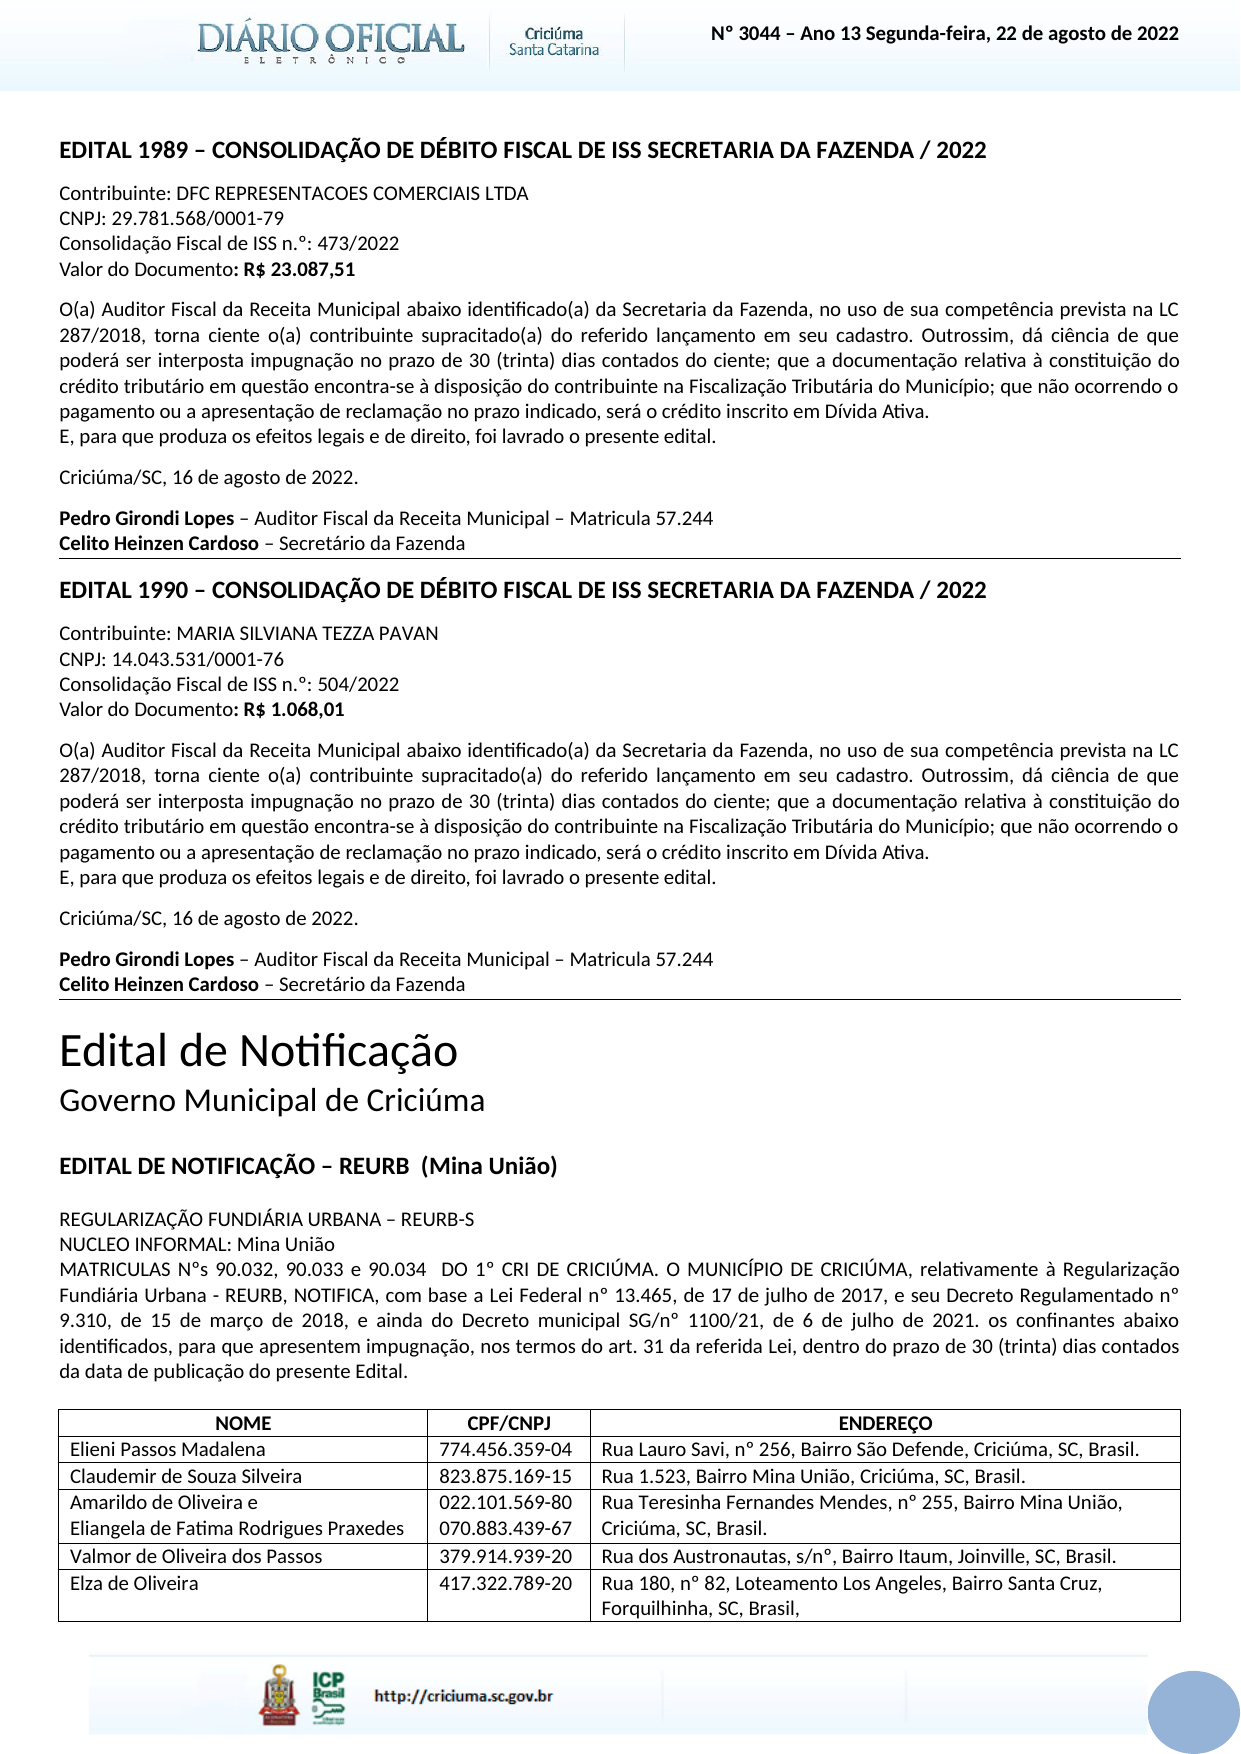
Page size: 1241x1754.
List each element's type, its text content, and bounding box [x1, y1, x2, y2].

text MATRICULAS Nºs 90.032, 90.033 e 90.034 DO 1º CRI DE CRICIÚMA. O MUNICÍPIO DE CRICIÚMA, relativamente à Regularização Fundiária Urbana - REURB, NOTIFICA, com base a Lei Federal nº 13.465, de 17 de julho de 2017, e seu Decreto Regulamentado nº 9.310, de 15 de março de 2018, e ainda do Decreto municipal SG/nº 1100/21, de 6 de julho de 2021. os confinantes abaixo identificados, para que apresentem impugnação, nos termos do art. 31 da referida Lei, dentro do prazo de 30 (trinta) dias contados da data de publicação do presente Edital. [59, 1257, 1181, 1384]
table_cell 379.914.939-20 [428, 1544, 590, 1569]
text Edital de Notificação [59, 1020, 1181, 1079]
text E, para que produza os efeitos legais e de direito, foi lavrado o presente edital. [59, 424, 1181, 449]
table_header ENDEREÇO [591, 1410, 1180, 1436]
text Contribuinte: MARIA SILVIANA TEZZA PAVAN [59, 620, 1181, 646]
table_cell 417.322.789-20 [428, 1570, 590, 1621]
text Contribuinte: DFC REPRESENTACOES COMERCIAIS LTDA [59, 180, 1181, 205]
table_cell 823.875.169-15 [428, 1463, 590, 1488]
table_cell Claudemir de Souza Silveira [59, 1463, 427, 1488]
table_cell Rua Teresinha Fernandes Mendes, nº 255, Bairro Mina União, Criciúma, SC, Brasil. [591, 1490, 1180, 1543]
text Pedro Girondi Lopes – Auditor Fiscal da Receita Municipal – Matricula 57.244 [59, 505, 1181, 531]
table_cell Amarildo de Oliveira e Eliangela de Fatima Rodrigues Praxedes [59, 1490, 427, 1543]
text REGULARIZAÇÃO FUNDIÁRIA URBANA – REURB-S [59, 1206, 1181, 1231]
table_cell Rua dos Austronautas, s/nº, Bairro Itaum, Joinville, SC, Brasil. [591, 1544, 1180, 1569]
text Celito Heinzen Cardoso – Secretário da Fazenda [59, 971, 1181, 999]
text Celito Heinzen Cardoso – Secretário da Fazenda [59, 531, 1181, 558]
text Pedro Girondi Lopes – Auditor Fiscal da Receita Municipal – Matricula 57.244 [59, 946, 1181, 971]
text Consolidação Fiscal de ISS n.º: 473/2022 [59, 231, 1181, 256]
text O(a) Auditor Fiscal da Receita Municipal abaixo identificado(a) da Secretaria da Fazenda, no uso de sua competência prevista na LC 287/2018, torna ciente o(a) contribuinte supracitado(a) do referido lançamento em seu cadastro. Outrossim, dá ciência de que poderá ser interposta impugnação no prazo de 30 (trinta) dias contados do ciente; que a documentação relativa à constituição do crédito tributário em questão encontra-se à disposição do contribuinte na Fiscalização Tributária do Município; que não ocorrendo o pagamento ou a apresentação de reclamação no prazo indicado, será o crédito inscrito em Dívida Ativa. [59, 737, 1181, 864]
text Valor do Documento: R$ 23.087,51 [59, 256, 1181, 281]
table_header CPF/CNPJ [428, 1410, 590, 1436]
text Criciúma/SC, 16 de agosto de 2022. [59, 905, 1181, 931]
text E, para que produza os efeitos legais e de direito, foi lavrado o presente edital. [59, 864, 1181, 890]
table_cell Elieni Passos Madalena [59, 1437, 427, 1462]
text CNPJ: 29.781.568/0001-79 [59, 205, 1181, 231]
text EDITAL 1990 – CONSOLIDAÇÃO DE DÉBITO FISCAL DE ISS SECRETARIA DA FAZENDA / 2022 [59, 574, 1181, 605]
table_cell 774.456.359-04 [428, 1437, 590, 1462]
table_cell Rua Lauro Savi, nº 256, Bairro São Defende, Criciúma, SC, Brasil. [591, 1437, 1180, 1462]
table_cell 022.101.569-80 070.883.439-67 [428, 1490, 590, 1543]
table_header NOME [59, 1410, 427, 1436]
text Governo Municipal de Criciúma [59, 1079, 1181, 1119]
text O(a) Auditor Fiscal da Receita Municipal abaixo identificado(a) da Secretaria da Fazenda, no uso de sua competência prevista na LC 287/2018, torna ciente o(a) contribuinte supracitado(a) do referido lançamento em seu cadastro. Outrossim, dá ciência de que poderá ser interposta impugnação no prazo de 30 (trinta) dias contados do ciente; que a documentação relativa à constituição do crédito tributário em questão encontra-se à disposição do contribuinte na Fiscalização Tributária do Município; que não ocorrendo o pagamento ou a apresentação de reclamação no prazo indicado, será o crédito inscrito em Dívida Ativa. [59, 297, 1181, 424]
text EDITAL 1989 – CONSOLIDAÇÃO DE DÉBITO FISCAL DE ISS SECRETARIA DA FAZENDA / 2022 [59, 134, 1181, 164]
text EDITAL DE NOTIFICAÇÃO – REURB (Mina União) [59, 1150, 1181, 1180]
table_cell Rua 1.523, Bairro Mina União, Criciúma, SC, Brasil. [591, 1463, 1180, 1488]
text Valor do Documento: R$ 1.068,01 [59, 697, 1181, 722]
text NUCLEO INFORMAL: Mina União [59, 1231, 1181, 1257]
text Consolidação Fiscal de ISS n.º: 504/2022 [59, 671, 1181, 697]
table_cell Rua 180, nº 82, Loteamento Los Angeles, Bairro Santa Cruz, Forquilhinha, SC, Brasil, [591, 1570, 1180, 1621]
text Criciúma/SC, 16 de agosto de 2022. [59, 464, 1181, 490]
text CNPJ: 14.043.531/0001-76 [59, 646, 1181, 671]
table_cell Elza de Oliveira [59, 1570, 427, 1621]
table_cell Valmor de Oliveira dos Passos [59, 1544, 427, 1569]
